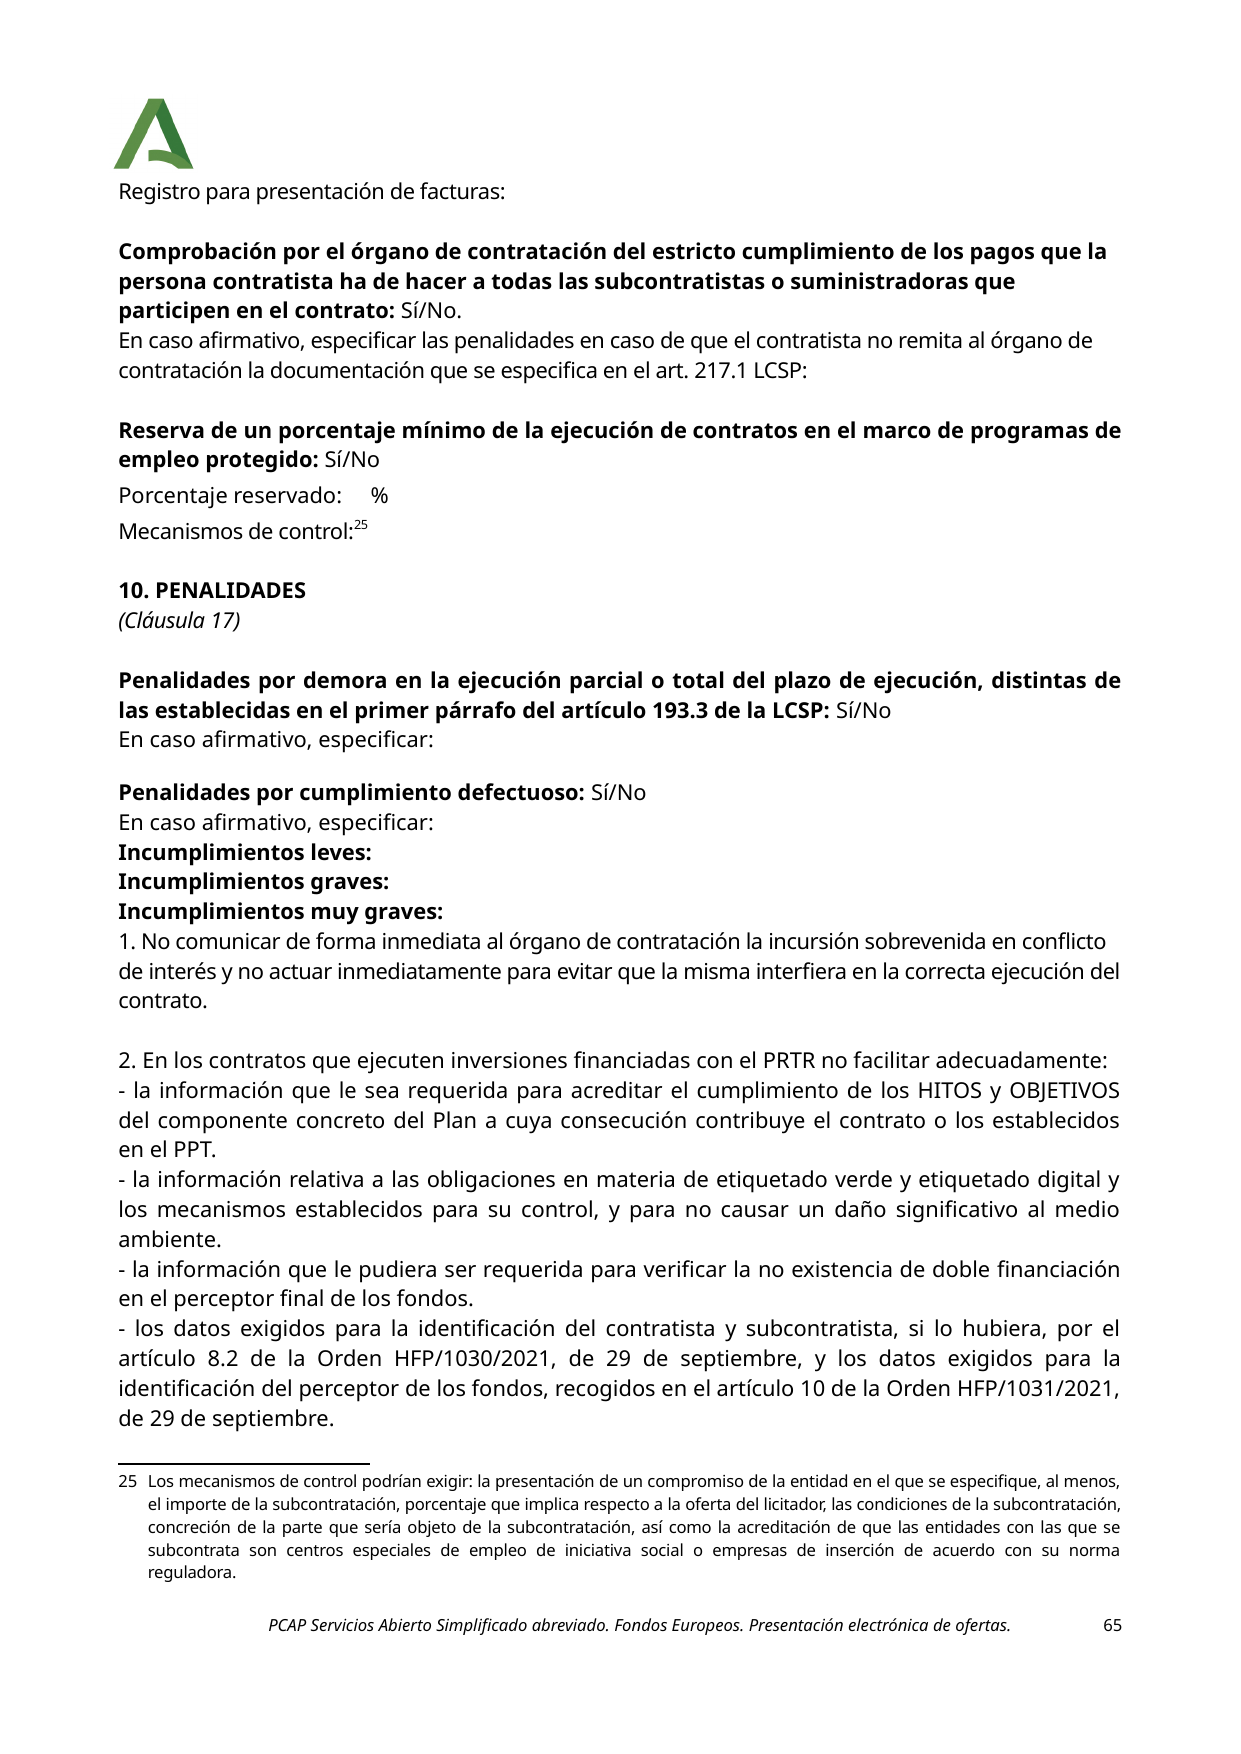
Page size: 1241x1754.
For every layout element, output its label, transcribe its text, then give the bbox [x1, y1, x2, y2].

text - los datos exigidos para la identificación del contratista y subcontratista, si lo hubiera, por el artículo 8.2 de la Orden HFP/1030/2021, de 29 de septiembre, y los datos exigidos para la identificación del perceptor de los fondos, recogidos en el artículo 10 de la Orden HFP/1031/2021, de 29 de septiembre. [118, 1313, 1122, 1432]
text - la información que le sea requerida para acreditar el cumplimiento de los HITOS y OBJETIVOS del componente concreto del Plan a cuya consecución contribuye el contrato o los establecidos en el PPT. [118, 1075, 1122, 1164]
text Incumplimientos muy graves: [118, 896, 1122, 926]
text Porcentaje reservado: % [118, 480, 1122, 510]
text Incumplimientos graves: [118, 866, 1122, 896]
text Registro para presentación de facturas: [118, 176, 1122, 206]
text Incumplimientos leves: [118, 837, 1122, 866]
text Reserva de un porcentaje mínimo de la ejecución de contratos en el marco de programas de empleo protegido: Sí/No [118, 415, 1122, 474]
text Penalidades por demora en la ejecución parcial o total del plazo de ejecución, distintas de las establecidas en el primer párrafo del artículo 193.3 de la LCSP: Sí/No [118, 665, 1122, 724]
text En caso afirmativo, especificar las penalidades en caso de que el contratista no remita al órgano de contratación la documentación que se especifica en el art. 217.1 LCSP: [118, 325, 1122, 385]
text (Cláusula 17) [118, 605, 1122, 635]
text - la información que le pudiera ser requerida para verificar la no existencia de doble financiación en el perceptor final de los fondos. [118, 1254, 1122, 1313]
text - la información relativa a las obligaciones en materia de etiquetado verde y etiquetado digital y los mecanismos establecidos para su control, y para no causar un daño significativo al medio ambiente. [118, 1164, 1122, 1254]
picture [109, 94, 198, 173]
text Los mecanismos de control podrían exigir: la presentación de un compromiso de la entidad en el que se especifique, al menos, el importe de la subcontratación, porcentaje que implica respecto a la oferta del licitador, las condiciones de la subcontratación, concreción de la parte que sería objeto de la subcontratación, así como la acreditación de que las entidades con las que se subcontrata son centros especiales de empleo de iniciativa social o empresas de inserción de acuerdo con su norma reguladora. [118, 1470, 1122, 1584]
text 2. En los contratos que ejecuten inversiones financiadas con el PRTR no facilitar adecuadamente: [118, 1045, 1122, 1075]
text 1. No comunicar de forma inmediata al órgano de contratación la incursión sobrevenida en conflicto de interés y no actuar inmediatamente para evitar que la misma interfiera en la correcta ejecución del contrato. [118, 926, 1122, 1015]
text Mecanismos de control: [118, 516, 1122, 546]
text En caso afirmativo, especificar: [118, 724, 1122, 754]
text En caso afirmativo, especificar: [118, 807, 1122, 837]
text 10. PENALIDADES [118, 576, 1122, 605]
text Comprobación por el órgano de contratación del estricto cumplimiento de los pagos que la persona contratista ha de hacer a todas las subcontratistas o suministradoras que participen en el contrato: Sí/No. [118, 236, 1122, 325]
text Penalidades por cumplimiento defectuoso: Sí/No [118, 777, 1122, 807]
